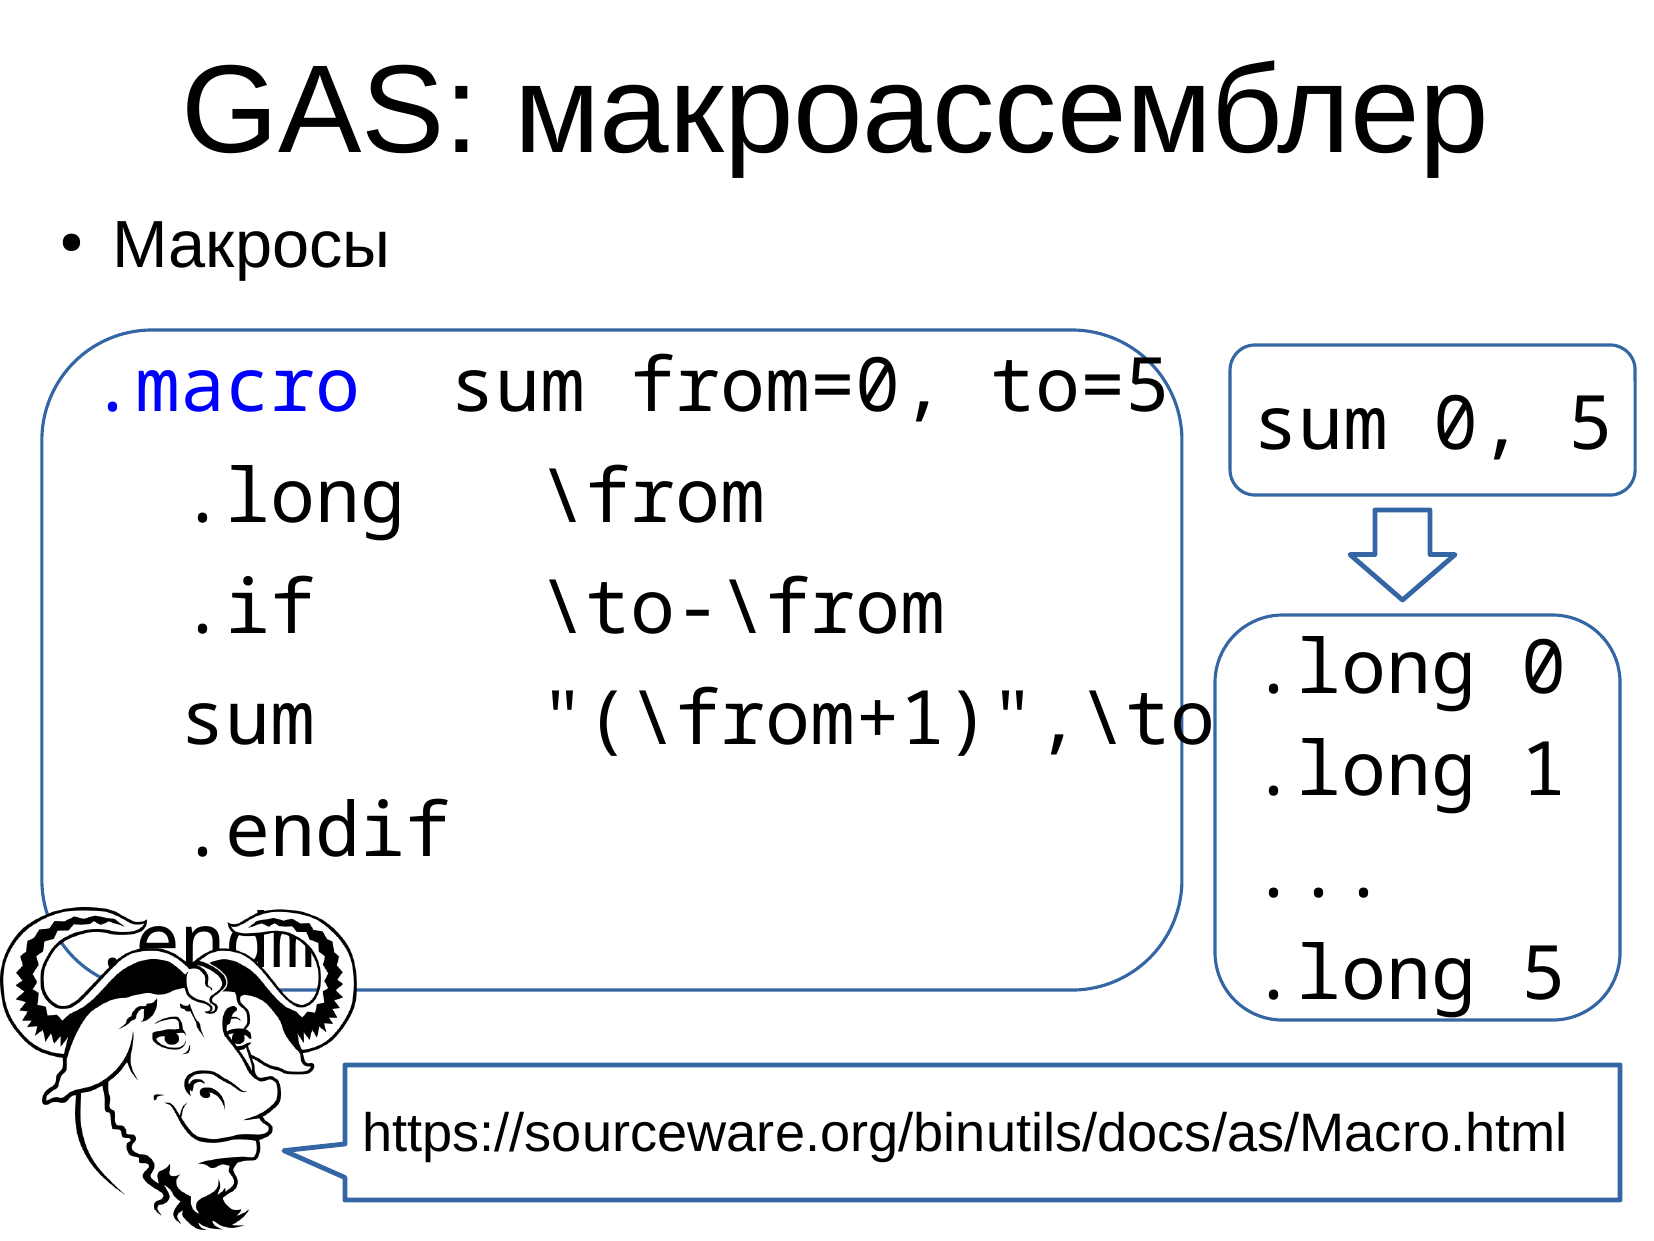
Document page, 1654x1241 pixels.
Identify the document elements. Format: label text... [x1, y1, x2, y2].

text_box .long 0 .long 1 ... .long 5 [1215, 615, 1621, 1021]
text_box https://sourceware.org/binutils/docs/as/Macro.html [283, 1065, 1621, 1201]
picture [0, 907, 357, 1231]
text_box .macro sum from=0, to=5 .long \from .if \to-\from sum "(\from+1)",\to .endif .endm [41, 330, 1182, 991]
list Макросы [41, 207, 1531, 328]
title GAS: макроассемблер [91, 13, 1580, 206]
text_box [1350, 510, 1456, 601]
text_box sum 0, 5 [1230, 344, 1636, 496]
